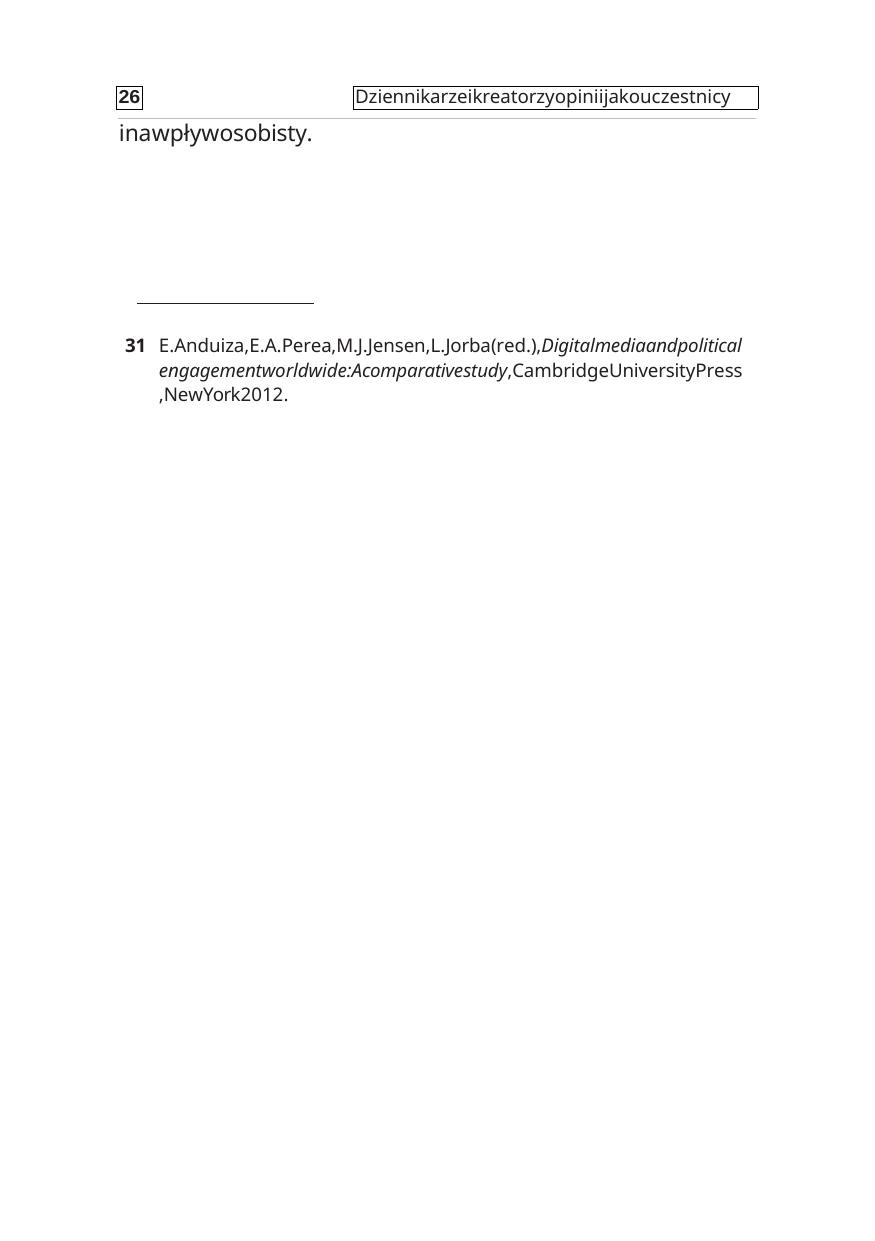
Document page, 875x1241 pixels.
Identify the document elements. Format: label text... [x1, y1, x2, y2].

text inawpływosobisty. [119, 117, 772, 148]
list E.Anduiza,E.A.Perea,M.J.Jensen,L.Jorba(red.),Digitalmediaandpoliticalengagementworldwide:Acomparativestudy,CambridgeUniversityPress,NewYork2012. [125, 333, 746, 406]
